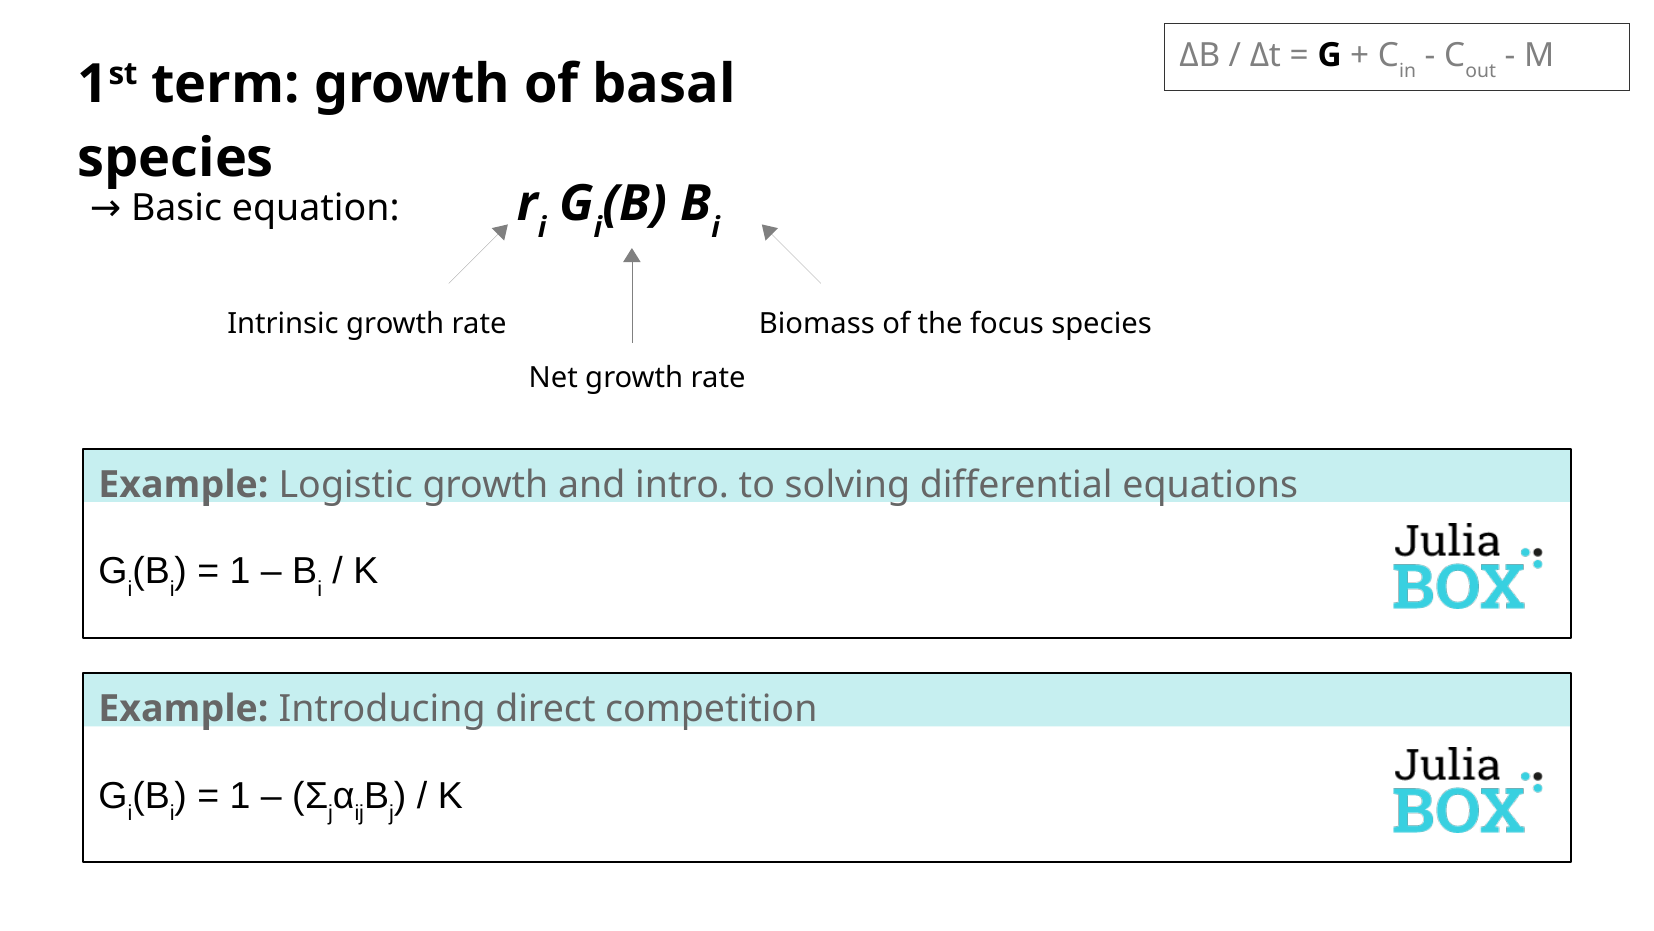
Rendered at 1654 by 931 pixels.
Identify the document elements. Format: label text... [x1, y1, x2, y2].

text_box Example: Logistic growth and intro. to solving differential equations Gi(Bi) = 1 – Bi / K [82, 448, 1571, 638]
text_box 1st term: growth of basal species [62, 36, 961, 123]
text_box → Basic equation: ri Gi(B) Bi [75, 159, 1591, 316]
text_box Intrinsic growth rate [212, 295, 532, 383]
picture [1393, 523, 1543, 609]
text_box ΔB / Δt = G + Cin - Cout - M [1164, 23, 1630, 87]
text_box Biomass of the focus species [744, 295, 1182, 383]
text_box Example: Introducing direct competition Gi(Bi) = 1 – (ΣjαijBj) / K [82, 673, 1571, 863]
text_box Net growth rate [513, 348, 833, 436]
picture [1393, 747, 1543, 833]
